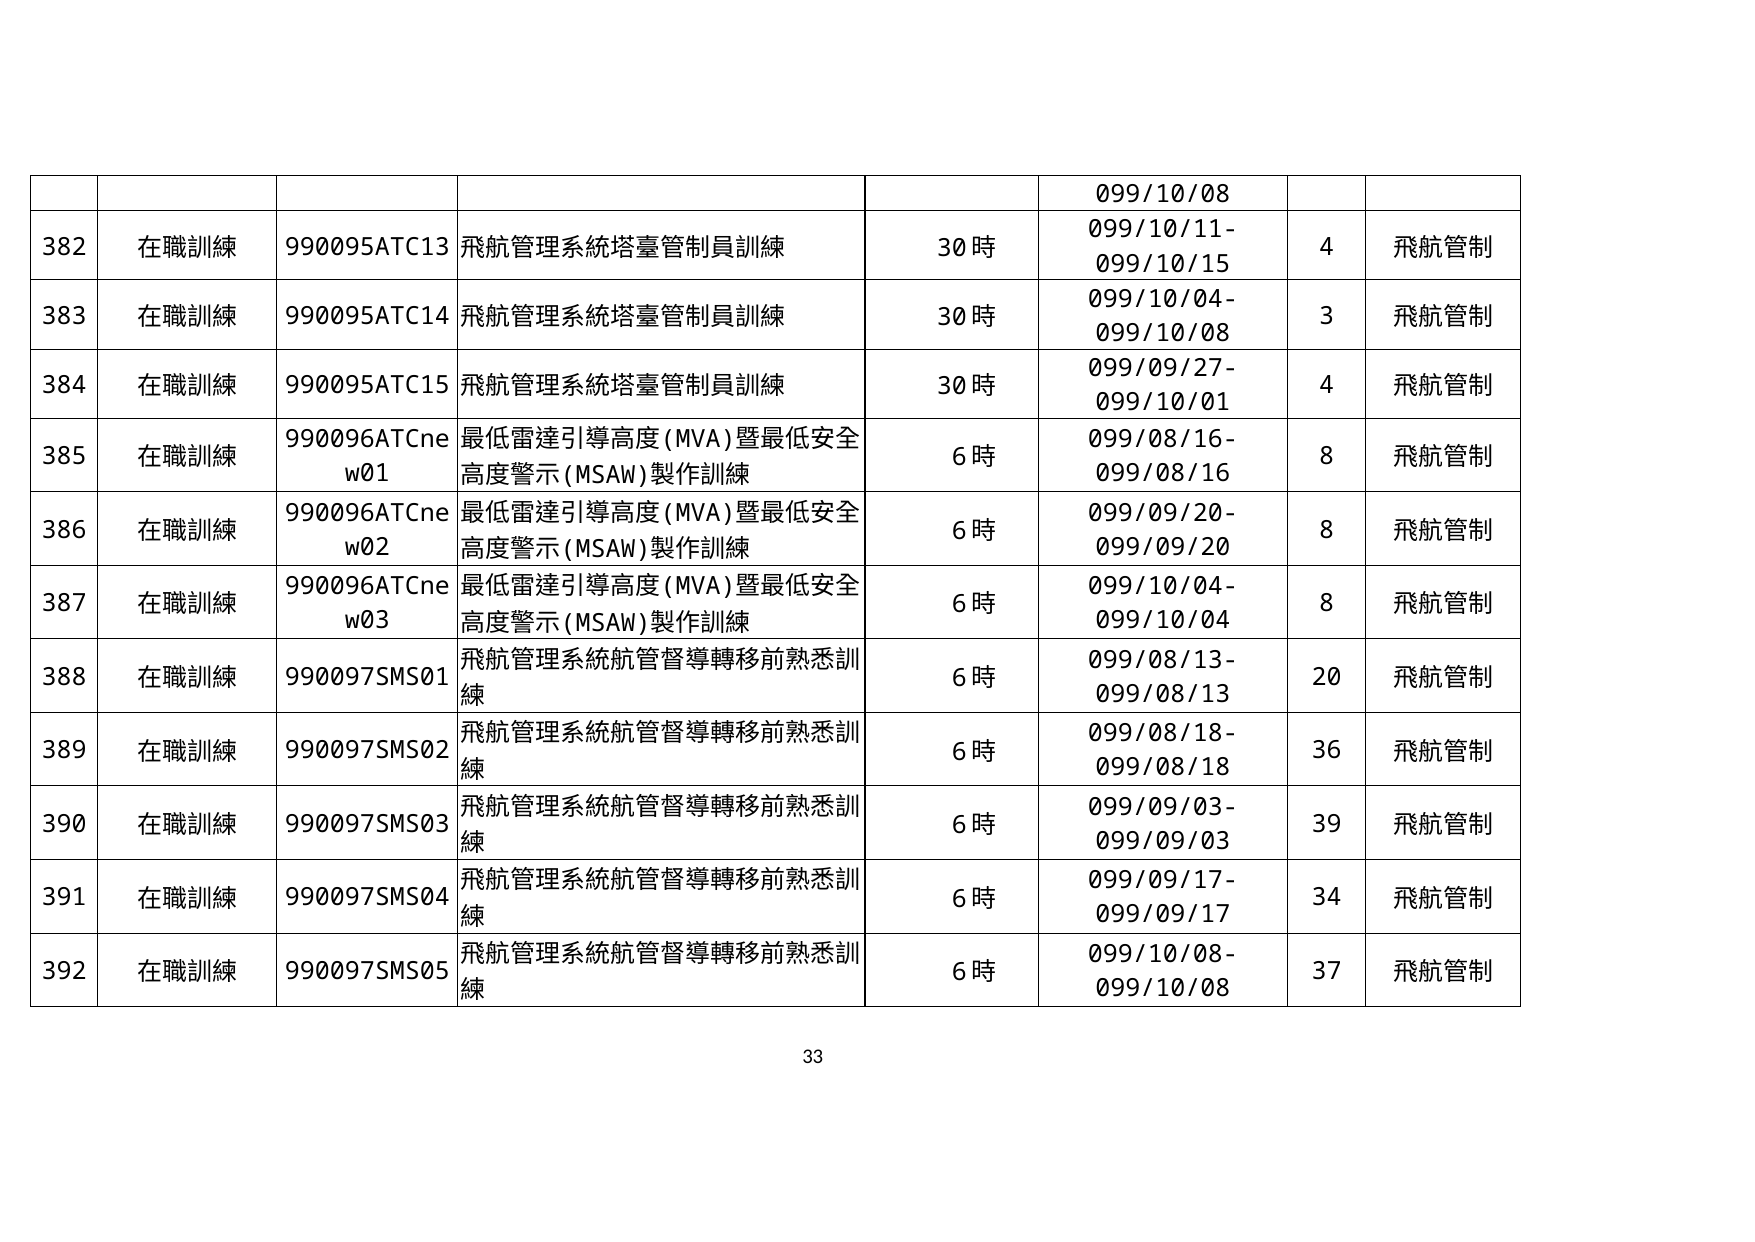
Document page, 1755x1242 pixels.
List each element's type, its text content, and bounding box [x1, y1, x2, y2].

table_cell 099/08/13-099/08/13 [1039, 639, 1287, 712]
table_cell 在職訓練 [98, 639, 276, 712]
table_cell [458, 176, 864, 210]
table_cell 4 [1288, 350, 1365, 418]
table_cell 飛航管制 [1366, 713, 1520, 785]
table_cell [1288, 176, 1365, 210]
table_cell 飛航管制 [1366, 492, 1520, 565]
table_cell 990097SMS04 [277, 860, 457, 932]
table_cell 099/09/27-099/10/01 [1039, 350, 1287, 418]
table_cell 8 [1288, 566, 1365, 638]
table_cell 990096ATCnew01 [277, 419, 457, 491]
table_cell 6時 [866, 419, 1038, 491]
table_cell 990097SMS03 [277, 786, 457, 859]
table_cell 392 [31, 934, 97, 1006]
table_cell [1366, 176, 1520, 210]
table_cell 在職訓練 [98, 419, 276, 491]
table_cell 990095ATC13 [277, 211, 457, 279]
table_cell 37 [1288, 934, 1365, 1006]
table_cell 099/10/11-099/10/15 [1039, 211, 1287, 279]
table_cell 飛航管制 [1366, 419, 1520, 491]
table_cell 389 [31, 713, 97, 785]
table_cell 在職訓練 [98, 211, 276, 279]
table_cell 最低雷達引導高度(MVA)暨最低安全高度警示(MSAW)製作訓練 [458, 566, 864, 638]
table_cell 30時 [866, 211, 1038, 279]
table_cell 6時 [866, 934, 1038, 1006]
table_cell 34 [1288, 860, 1365, 932]
table_cell 飛航管制 [1366, 566, 1520, 638]
table_cell 飛航管制 [1366, 639, 1520, 712]
table_cell 099/10/08-099/10/08 [1039, 934, 1287, 1006]
table_cell 099/09/17-099/09/17 [1039, 860, 1287, 932]
table_cell 391 [31, 860, 97, 932]
table_cell 6時 [866, 713, 1038, 785]
table_cell 990095ATC15 [277, 350, 457, 418]
table_cell 6時 [866, 566, 1038, 638]
table_cell 最低雷達引導高度(MVA)暨最低安全高度警示(MSAW)製作訓練 [458, 419, 864, 491]
table_cell 20 [1288, 639, 1365, 712]
table_cell 099/10/04-099/10/08 [1039, 280, 1287, 348]
table_cell 39 [1288, 786, 1365, 859]
table_cell 30時 [866, 280, 1038, 348]
table_cell [98, 176, 276, 210]
table_cell 8 [1288, 492, 1365, 565]
table_cell 4 [1288, 211, 1365, 279]
table_cell 飛航管理系統航管督導轉移前熟悉訓練 [458, 860, 864, 932]
table_cell 6時 [866, 786, 1038, 859]
table_cell 飛航管理系統塔臺管制員訓練 [458, 350, 864, 418]
table_cell 383 [31, 280, 97, 348]
table_cell 在職訓練 [98, 350, 276, 418]
table_cell [866, 176, 1038, 210]
table_cell 099/08/16-099/08/16 [1039, 419, 1287, 491]
table_cell 3 [1288, 280, 1365, 348]
table_cell 飛航管制 [1366, 280, 1520, 348]
table_cell [31, 176, 97, 210]
table_cell 385 [31, 419, 97, 491]
table_cell 099/08/18-099/08/18 [1039, 713, 1287, 785]
table_cell 在職訓練 [98, 492, 276, 565]
table_cell 386 [31, 492, 97, 565]
table_cell 在職訓練 [98, 934, 276, 1006]
table_cell [277, 176, 457, 210]
table_cell 384 [31, 350, 97, 418]
table_cell 最低雷達引導高度(MVA)暨最低安全高度警示(MSAW)製作訓練 [458, 492, 864, 565]
table_cell 990097SMS05 [277, 934, 457, 1006]
table_cell 990096ATCnew02 [277, 492, 457, 565]
table_cell 099/09/20-099/09/20 [1039, 492, 1287, 565]
table_cell 990097SMS02 [277, 713, 457, 785]
table_cell 099/10/04-099/10/04 [1039, 566, 1287, 638]
table_cell 在職訓練 [98, 566, 276, 638]
table_cell 990097SMS01 [277, 639, 457, 712]
table_cell 6時 [866, 492, 1038, 565]
table_cell 飛航管理系統航管督導轉移前熟悉訓練 [458, 934, 864, 1006]
table_cell 在職訓練 [98, 786, 276, 859]
table_cell 388 [31, 639, 97, 712]
table_cell 飛航管理系統航管督導轉移前熟悉訓練 [458, 786, 864, 859]
table_cell 飛航管理系統塔臺管制員訓練 [458, 211, 864, 279]
table_cell 飛航管制 [1366, 350, 1520, 418]
table_cell 飛航管理系統塔臺管制員訓練 [458, 280, 864, 348]
table_cell 飛航管制 [1366, 786, 1520, 859]
table_cell 飛航管制 [1366, 211, 1520, 279]
table_cell 36 [1288, 713, 1365, 785]
table_cell 飛航管制 [1366, 934, 1520, 1006]
table_cell 8 [1288, 419, 1365, 491]
table_cell 099/09/03-099/09/03 [1039, 786, 1287, 859]
table_cell 382 [31, 211, 97, 279]
table_cell 在職訓練 [98, 860, 276, 932]
table_cell 990095ATC14 [277, 280, 457, 348]
table_cell 6時 [866, 860, 1038, 932]
table_cell 飛航管理系統航管督導轉移前熟悉訓練 [458, 639, 864, 712]
table_cell 990096ATCnew03 [277, 566, 457, 638]
table_cell 在職訓練 [98, 280, 276, 348]
table_cell 在職訓練 [98, 713, 276, 785]
table_cell 390 [31, 786, 97, 859]
table_cell 飛航管理系統航管督導轉移前熟悉訓練 [458, 713, 864, 785]
table_cell 6時 [866, 639, 1038, 712]
table_cell 099/10/08 [1039, 176, 1287, 210]
table_cell 30時 [866, 350, 1038, 418]
table_cell 387 [31, 566, 97, 638]
table_cell 飛航管制 [1366, 860, 1520, 932]
